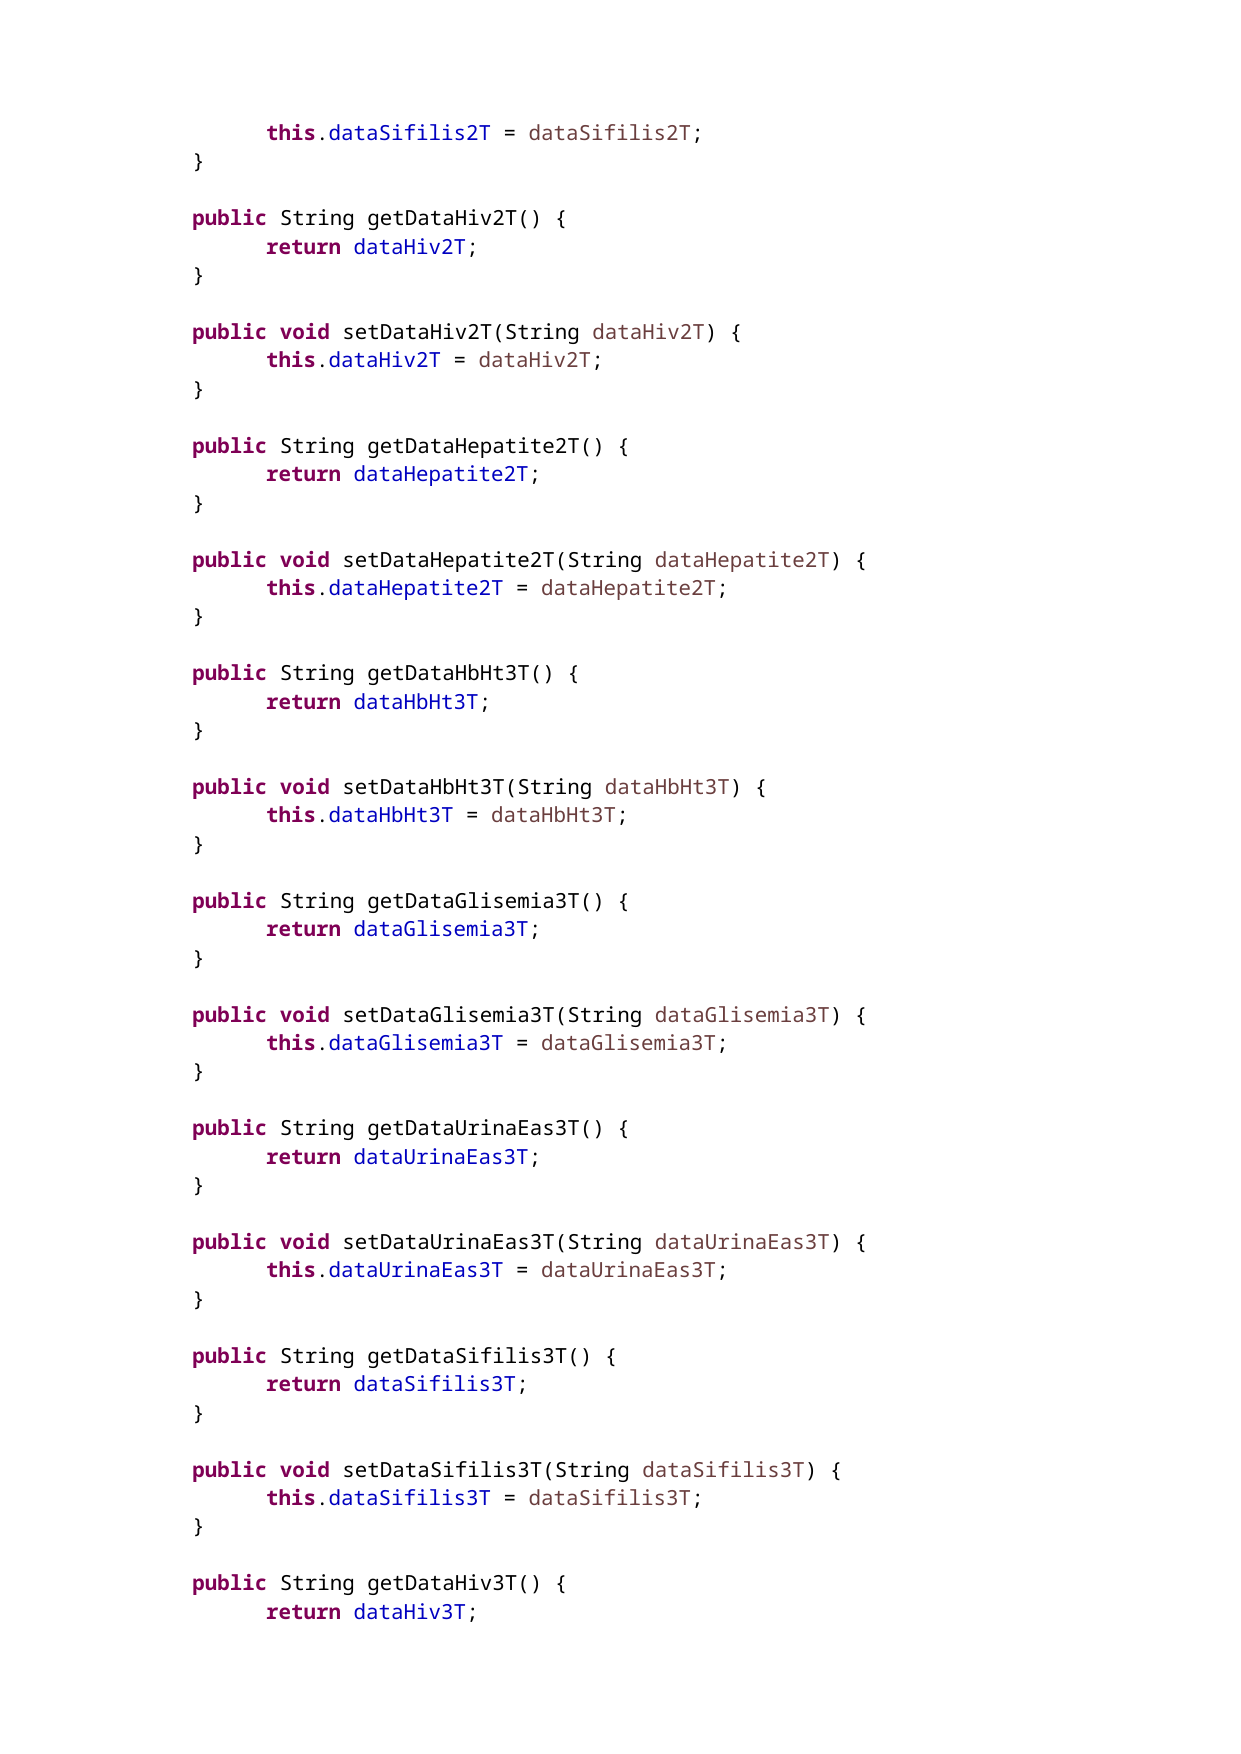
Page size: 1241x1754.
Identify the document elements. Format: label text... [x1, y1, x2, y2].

text } [118, 488, 1122, 516]
text } [118, 147, 1122, 175]
text public String getDataUrinaEas3T() { [118, 1113, 1122, 1142]
text public String getDataHbHt3T() { [118, 658, 1122, 687]
text } [118, 602, 1122, 630]
text } [118, 1398, 1122, 1426]
text public void setDataHepatite2T(String dataHepatite2T) { [118, 545, 1122, 573]
text } [118, 715, 1122, 744]
text public String getDataSifilis3T() { [118, 1341, 1122, 1369]
text return dataUrinaEas3T; [118, 1142, 1122, 1170]
text public String getDataGlisemia3T() { [118, 886, 1122, 914]
text public void setDataSifilis3T(String dataSifilis3T) { [118, 1455, 1122, 1483]
text this.dataSifilis3T = dataSifilis3T; [118, 1483, 1122, 1512]
text return dataHepatite2T; [118, 459, 1122, 488]
text } [118, 943, 1122, 971]
text public String getDataHiv2T() { [118, 203, 1122, 232]
text this.dataUrinaEas3T = dataUrinaEas3T; [118, 1256, 1122, 1284]
text public String getDataHepatite2T() { [118, 431, 1122, 459]
text return dataSifilis3T; [118, 1369, 1122, 1398]
text return dataGlisemia3T; [118, 914, 1122, 943]
text } [118, 260, 1122, 289]
text return dataHbHt3T; [118, 687, 1122, 715]
text } [118, 1057, 1122, 1085]
text this.dataSifilis2T = dataSifilis2T; [118, 118, 1122, 147]
text return dataHiv2T; [118, 232, 1122, 260]
text this.dataHiv2T = dataHiv2T; [118, 346, 1122, 374]
text public void setDataHbHt3T(String dataHbHt3T) { [118, 772, 1122, 801]
text } [118, 1170, 1122, 1199]
text public void setDataUrinaEas3T(String dataUrinaEas3T) { [118, 1227, 1122, 1256]
text public void setDataHiv2T(String dataHiv2T) { [118, 317, 1122, 346]
text } [118, 1512, 1122, 1540]
text } [118, 829, 1122, 857]
text return dataHiv3T; [118, 1597, 1122, 1625]
text public String getDataHiv3T() { [118, 1568, 1122, 1597]
text } [118, 1284, 1122, 1312]
text public void setDataGlisemia3T(String dataGlisemia3T) { [118, 1000, 1122, 1028]
text this.dataHbHt3T = dataHbHt3T; [118, 801, 1122, 829]
text this.dataHepatite2T = dataHepatite2T; [118, 573, 1122, 602]
text } [118, 374, 1122, 402]
text this.dataGlisemia3T = dataGlisemia3T; [118, 1028, 1122, 1057]
